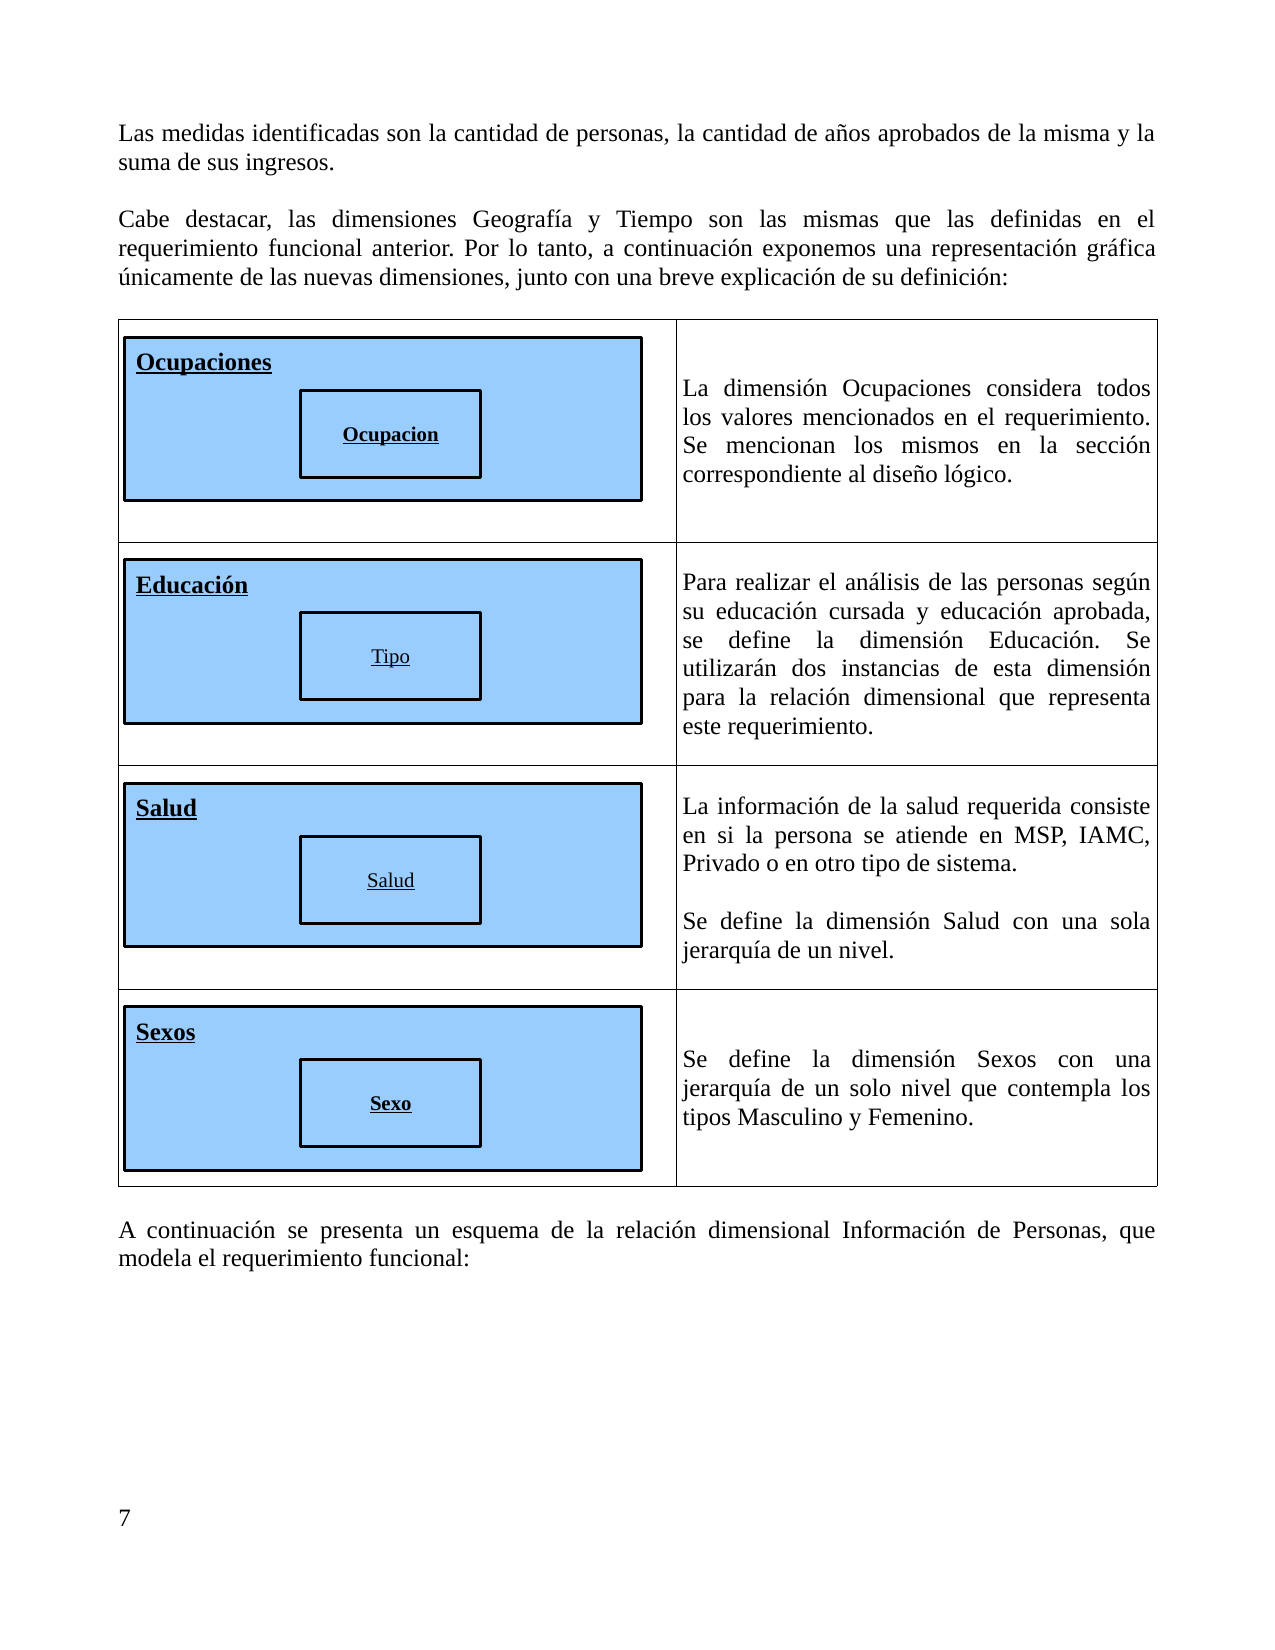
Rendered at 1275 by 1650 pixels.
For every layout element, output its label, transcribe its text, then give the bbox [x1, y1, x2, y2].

table_cell Se define la dimensión Sexos con una jerarquía de un solo nivel que contempla los tipos Masculino y Femenino. [677, 990, 1157, 1186]
table_header La dimensión Ocupaciones considera todos los valores mencionados en el requerimiento. Se mencionan los mismos en la sección correspondiente al diseño lógico. [677, 320, 1157, 542]
text Las medidas identificadas son la cantidad de personas, la cantidad de años aprobados de la misma y la suma de sus ingresos. [118, 118, 1157, 176]
table_cell [119, 990, 676, 1186]
table_header [119, 320, 676, 542]
table_cell Para realizar el análisis de las personas según su educación cursada y educación aprobada, se define la dimensión Educación. Se utilizarán dos instancias de esta dimensión para la relación dimensional que representa este requerimiento. [677, 543, 1157, 765]
table_cell La información de la salud requerida consiste en si la persona se atiende en MSP, IAMC, Privado o en otro tipo de sistema. Se define la dimensión Salud con una sola jerarquía de un nivel. [677, 766, 1157, 989]
text A continuación se presenta un esquema de la relación dimensional Información de Personas, que modela el requerimiento funcional: [118, 1215, 1157, 1272]
table_cell [119, 766, 676, 989]
table_cell [119, 543, 676, 765]
text Cabe destacar, las dimensiones Geografía y Tiempo son las mismas que las definidas en el requerimiento funcional anterior. Por lo tanto, a continuación exponemos una representación gráfica únicamente de las nuevas dimensiones, junto con una breve explicación de su definición: [118, 204, 1157, 291]
